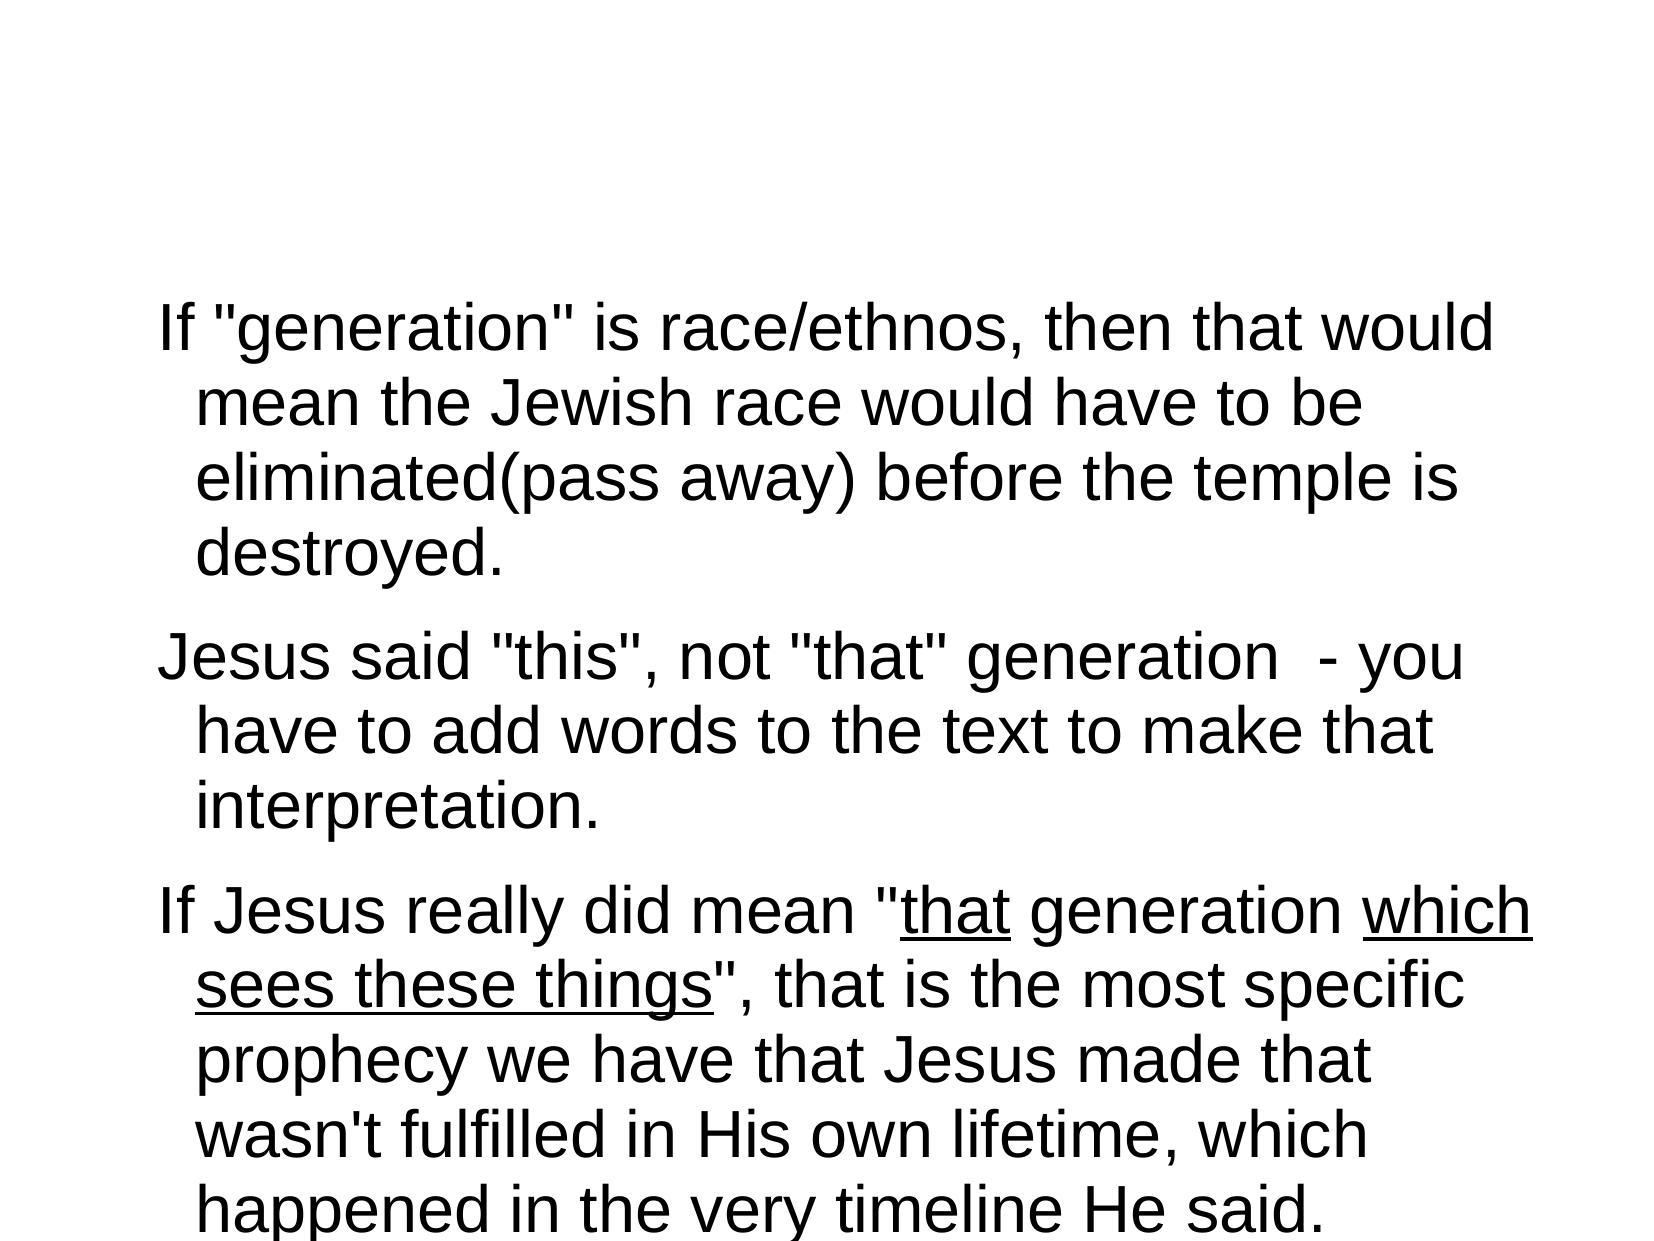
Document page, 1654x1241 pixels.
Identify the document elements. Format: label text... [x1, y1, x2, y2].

list If "generation" is race/ethnos, then that would mean the Jewish race would have to be eliminated(pass away) before the temple is destroyed. Jesus said "this", not "that" generation - you have to add words to the text to make that interpretation. If Jesus really did mean "that generation which sees these things", that is the most specific prophecy we have that Jesus made that wasn't fulfilled in His own lifetime, which happened in the very timeline He said. Jesus was doing the 'polite' thing, which is to answer the question He was being asked, and not answering a question no one was curious about. [82, 290, 1571, 1020]
